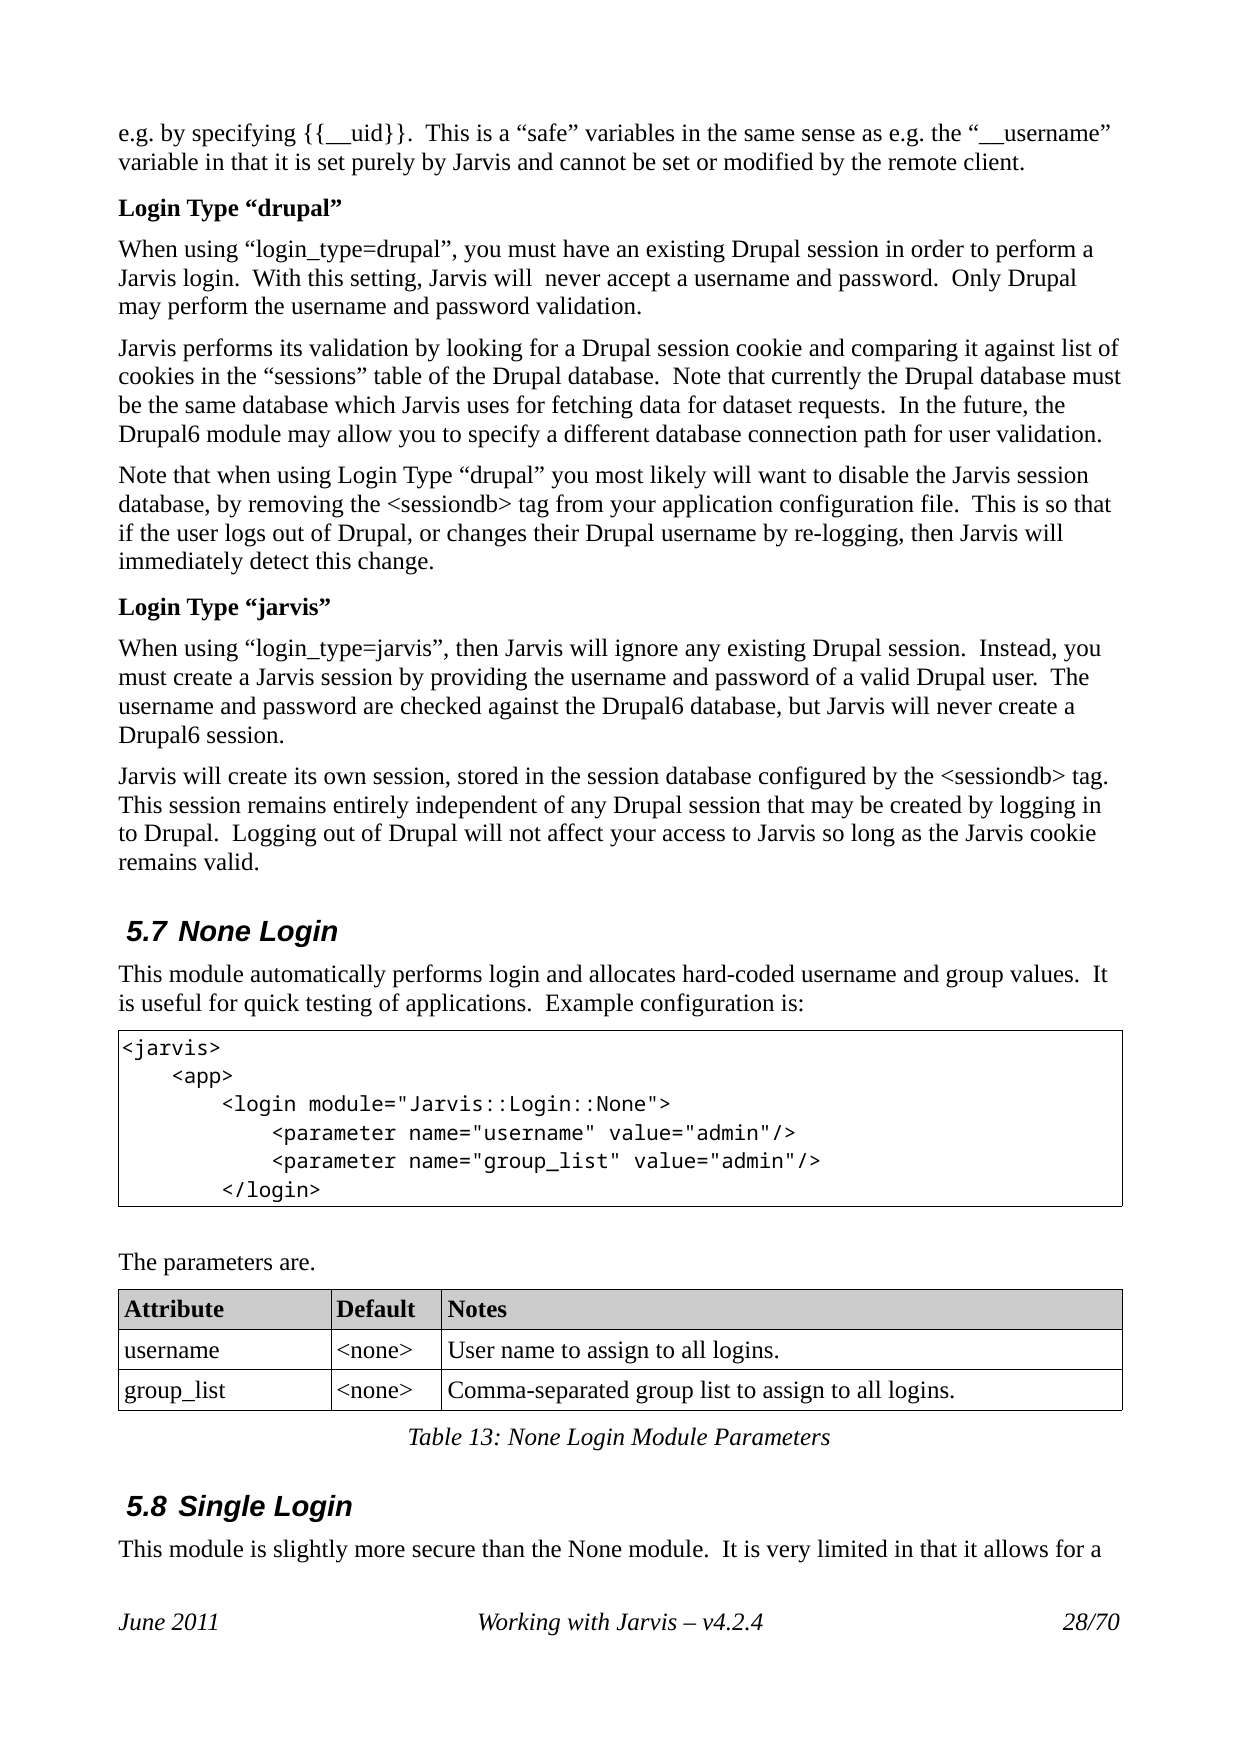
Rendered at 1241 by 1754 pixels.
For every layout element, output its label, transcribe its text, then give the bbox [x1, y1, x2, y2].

text </login> [119, 1172, 1122, 1206]
text When using “login_type=drupal”, you must have an existing Drupal session in order to perform a Jarvis login. With this setting, Jarvis will never accept a username and password. Only Drupal may perform the username and password validation. [118, 234, 1122, 320]
table_header Notes [442, 1290, 1122, 1329]
table_cell <none> [332, 1370, 441, 1410]
text When using “login_type=jarvis”, then Jarvis will ignore any existing Drupal session. Instead, you must create a Jarvis session by providing the username and password of a valid Drupal user. The username and password are checked against the Drupal6 database, but Jarvis will never create a Drupal6 session. [118, 633, 1122, 748]
text The parameters are. [118, 1247, 1122, 1276]
subtitle Single Login [118, 1488, 1122, 1522]
text <jarvis> [119, 1031, 1122, 1058]
text Note that when using Login Type “drupal” you most likely will want to disable the Jarvis session database, by removing the <sessiondb> tag from your application configuration file. This is so that if the user logs out of Drupal, or changes their Drupal username by re-logging, then Jarvis will immediately detect this change. [118, 460, 1122, 575]
table_cell <none> [332, 1330, 441, 1369]
table_cell username [119, 1330, 331, 1369]
text This module automatically performs login and allocates hard-coded username and group values. It is useful for quick testing of applications. Example configuration is: [118, 959, 1122, 1017]
text Jarvis will create its own session, stored in the session database configured by the <sessiondb> tag. This session remains entirely independent of any Drupal session that may be created by logging in to Drupal. Logging out of Drupal will not affect your access to Jarvis so long as the Jarvis cookie remains valid. [118, 761, 1122, 876]
table_cell group_list [119, 1370, 331, 1410]
text This module is slightly more secure than the None module. It is very limited in that it allows for a [118, 1534, 1122, 1563]
table_header Default [332, 1290, 441, 1329]
text <login module="Jarvis::Login::None"> [119, 1086, 1122, 1115]
table_cell User name to assign to all logins. [442, 1330, 1122, 1369]
subtitle Login Type “drupal” [118, 193, 1122, 222]
text Table 13: None Login Module Parameters [118, 1422, 1122, 1451]
text <app> [119, 1058, 1122, 1086]
subtitle Login Type “jarvis” [118, 592, 1122, 621]
subtitle None Login [118, 913, 1122, 947]
text <parameter name="username" value="admin"/> [119, 1115, 1122, 1143]
text <parameter name="group_list" value="admin"/> [119, 1143, 1122, 1172]
table_header Attribute [119, 1290, 331, 1329]
text e.g. by specifying {{__uid}}. This is a “safe” variables in the same sense as e.g. the “__username” variable in that it is set purely by Jarvis and cannot be set or modified by the remote client. [118, 118, 1122, 176]
text Jarvis performs its validation by looking for a Drupal session cookie and comparing it against list of cookies in the “sessions” table of the Drupal database. Note that currently the Drupal database must be the same database which Jarvis uses for fetching data for dataset requests. In the future, the Drupal6 module may allow you to specify a different database connection path for user validation. [118, 333, 1122, 448]
table_cell Comma-separated group list to assign to all logins. [442, 1370, 1122, 1410]
